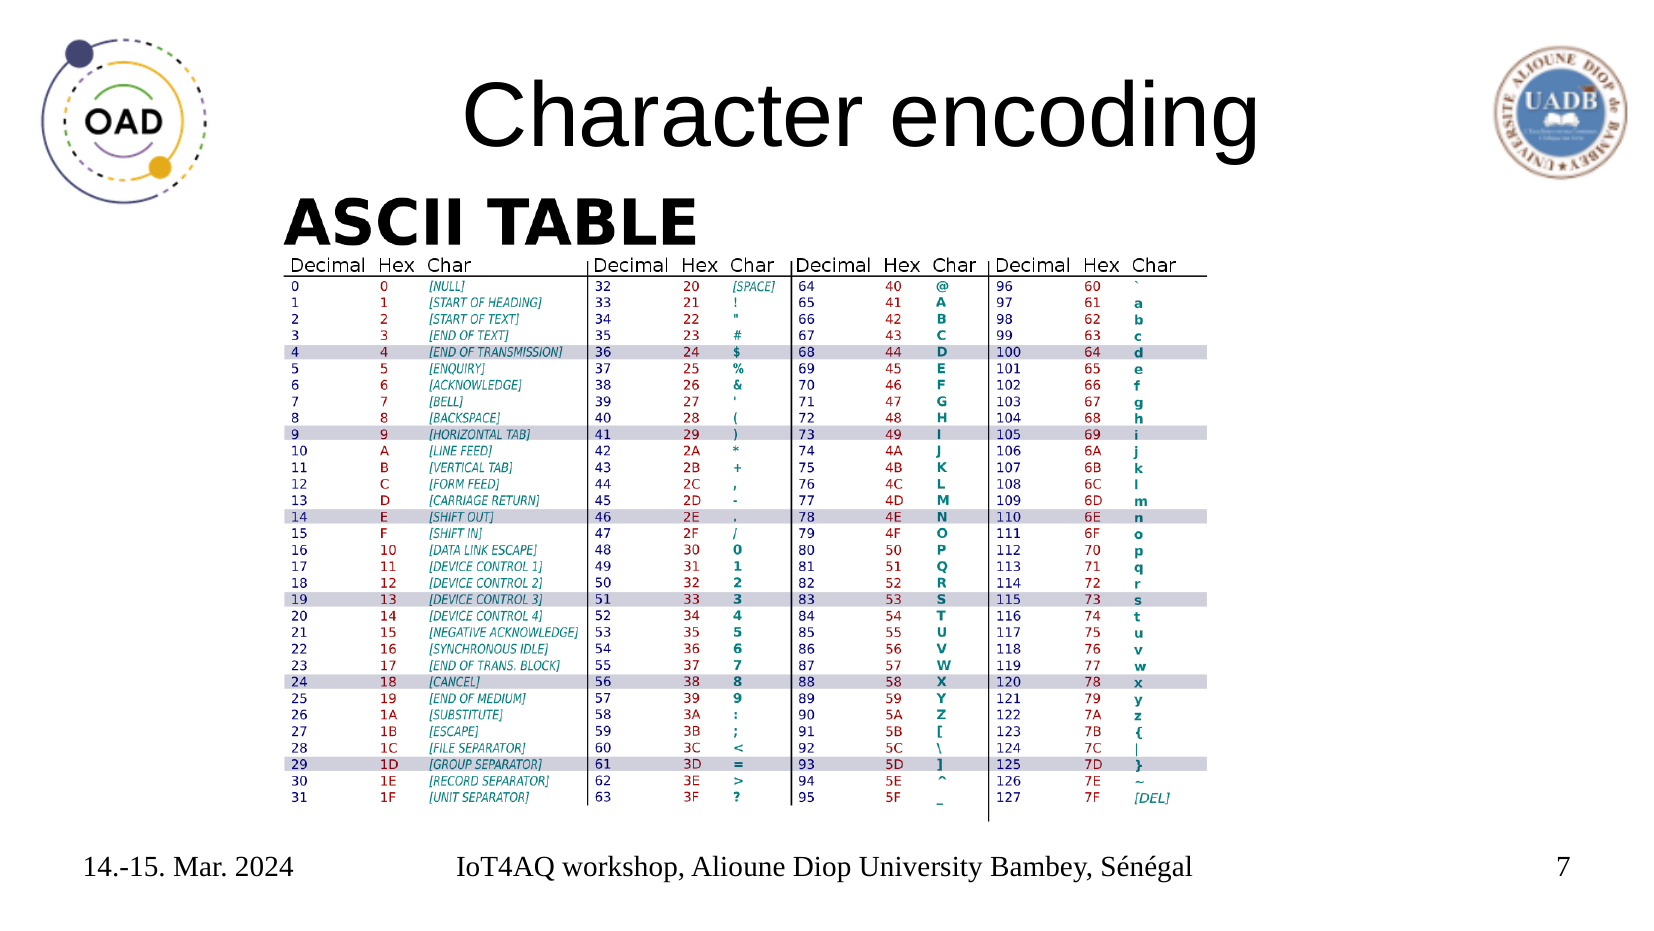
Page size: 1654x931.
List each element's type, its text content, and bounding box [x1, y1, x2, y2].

picture [1482, 37, 1641, 188]
title Character encoding [278, 37, 1446, 193]
picture [0, 24, 242, 225]
picture [262, 185, 1225, 825]
